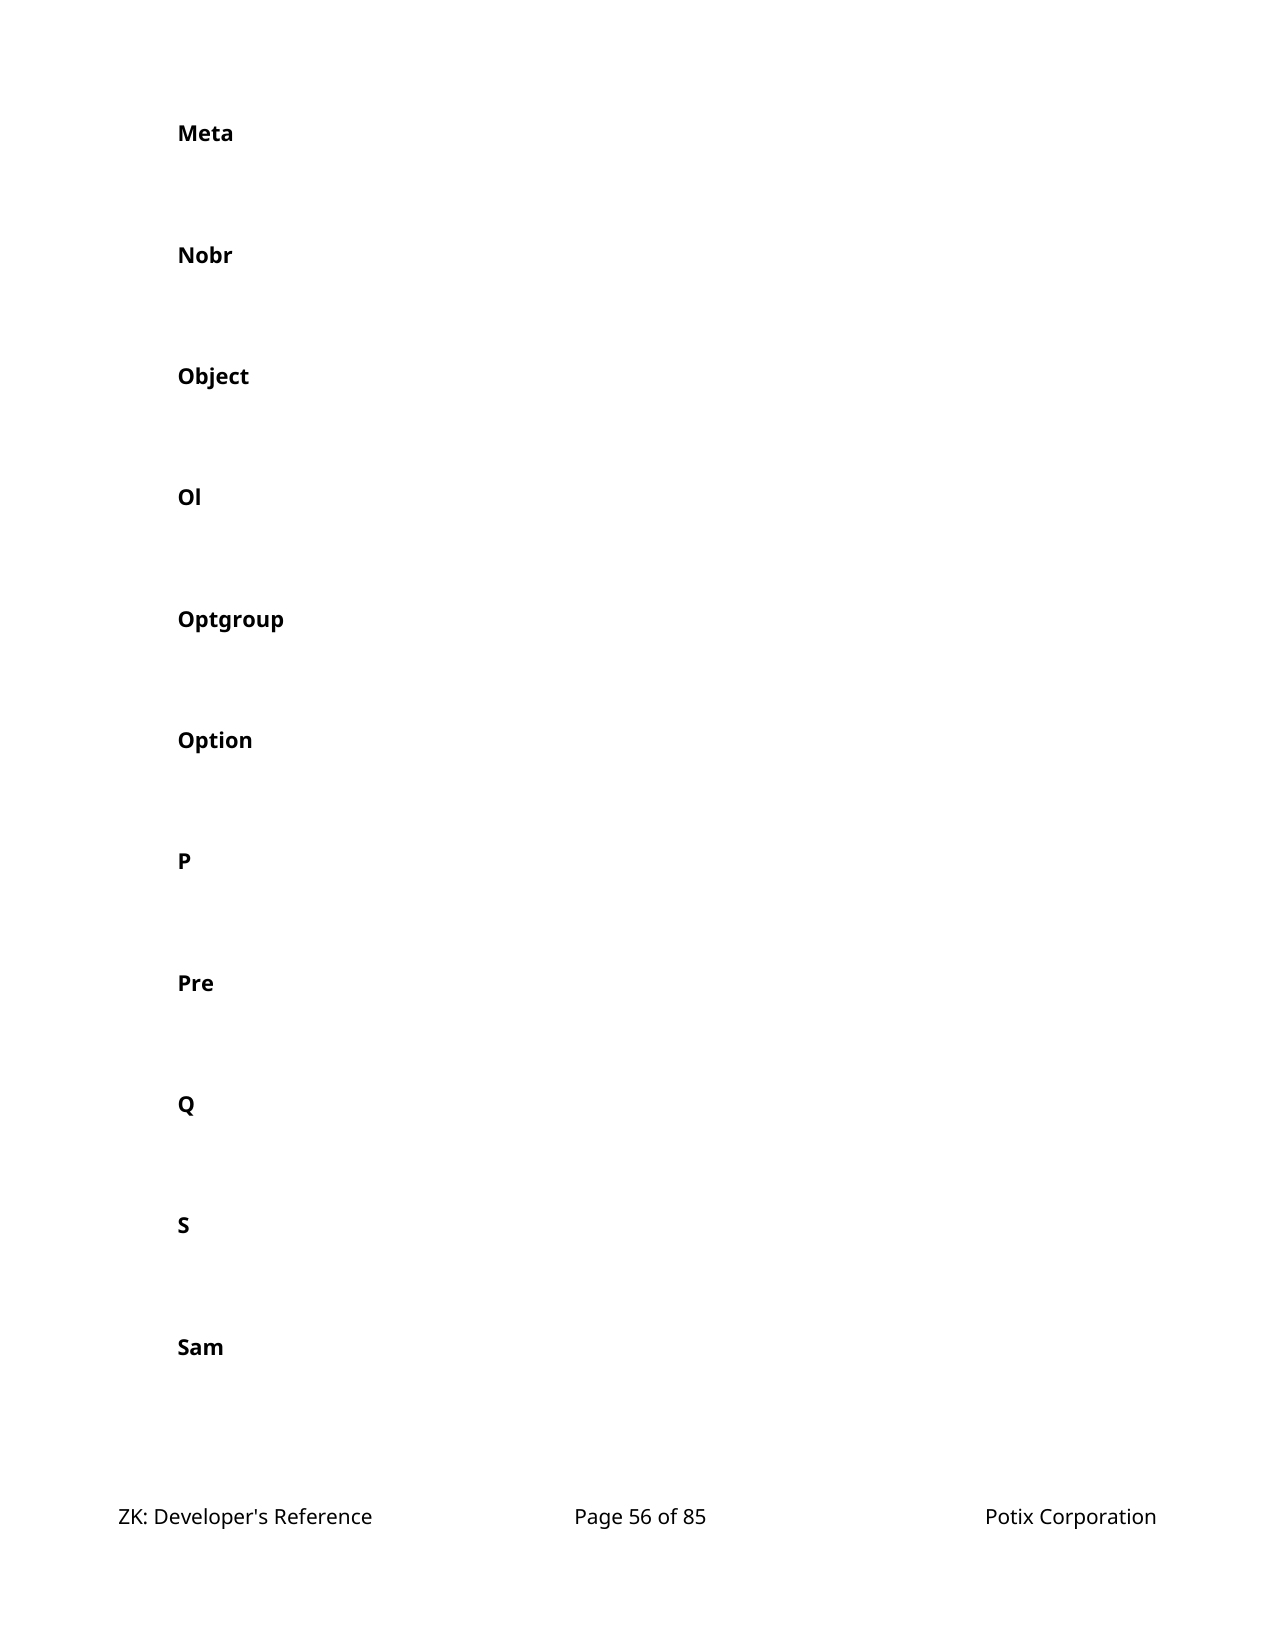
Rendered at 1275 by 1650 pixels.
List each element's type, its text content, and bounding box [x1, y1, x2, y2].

subtitle Q [177, 1089, 1157, 1119]
subtitle Sam [177, 1332, 1157, 1362]
subtitle Pre [177, 968, 1157, 998]
subtitle Nobr [177, 239, 1157, 269]
subtitle Meta [177, 118, 1157, 148]
subtitle Option [177, 725, 1157, 755]
subtitle Optgroup [177, 603, 1157, 633]
subtitle S [177, 1210, 1157, 1240]
subtitle Object [177, 361, 1157, 391]
subtitle P [177, 846, 1157, 876]
subtitle Ol [177, 482, 1157, 512]
